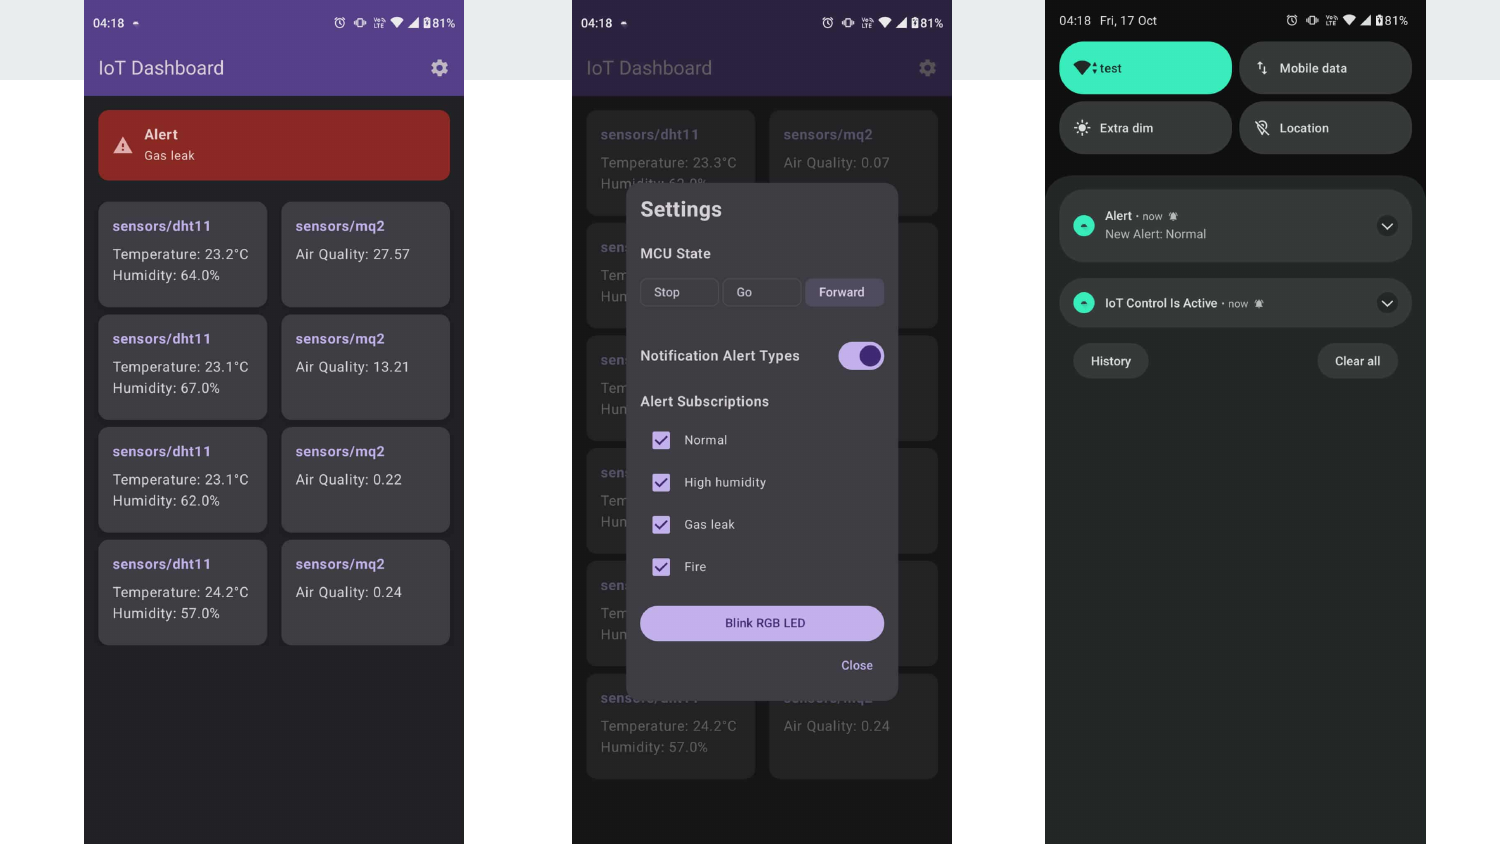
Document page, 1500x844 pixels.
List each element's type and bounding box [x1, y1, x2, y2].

picture [572, 0, 952, 844]
picture [1045, 0, 1426, 844]
picture [84, 0, 464, 844]
